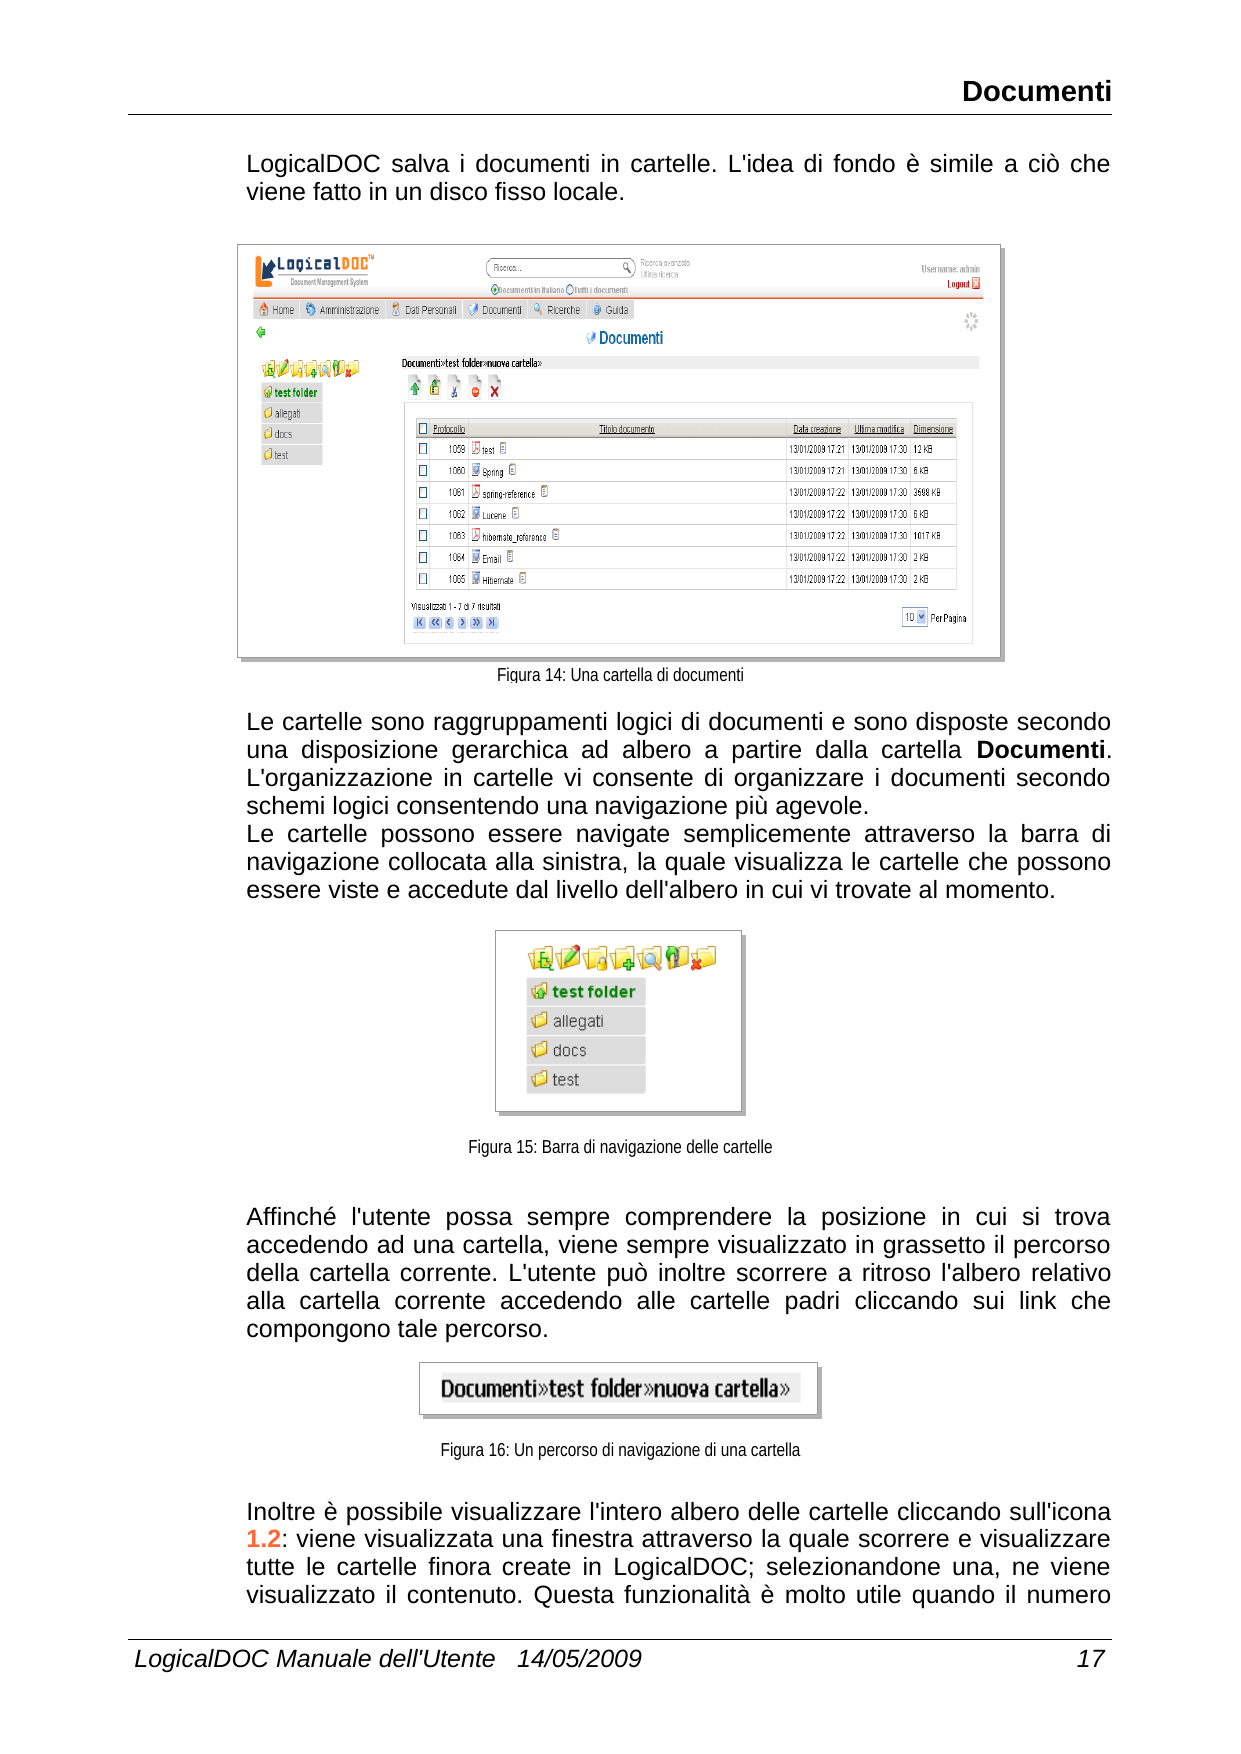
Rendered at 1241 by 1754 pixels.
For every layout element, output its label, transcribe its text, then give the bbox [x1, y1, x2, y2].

text Figura 15: Barra di navigazione delle cartelle [462, 1135, 778, 1158]
picture [253, 252, 984, 649]
text Le cartelle sono raggruppamenti logici di documenti e sono disposte secondo una disposizione gerarchica ad albero a partire dalla cartella Documenti. L'organizzazione in cartelle vi consente di organizzare i documenti secondo schemi logici consentendo una navigazione più agevole. [246, 206, 1112, 819]
text Le cartelle possono essere navigate semplicemente attraverso la barra di navigazione collocata alla sinistra, la quale visualizza le cartelle che possono essere viste e accedute dal livello dell'albero in cui vi trovate al momento. [246, 819, 1112, 903]
picture [511, 939, 725, 1102]
text Figura 14: Una cartella di documenti [237, 658, 1004, 683]
picture [435, 1371, 801, 1405]
text Affinché l'utente possa sempre comprendere la posizione in cui si trova accedendo ad una cartella, viene sempre visualizzato in grassetto il percorso della cartella corrente. L'utente può inoltre scorrere a ritroso l'albero relativo alla cartella corrente accedendo alle cartelle padri cliccando sui link che compongono tale percorso. [246, 1203, 1112, 1343]
text LogicalDOC salva i documenti in cartelle. L'idea di fondo è simile a ciò che viene fatto in un disco fisso locale. [246, 150, 1112, 206]
text Figura 16: Un percorso di navigazione di una cartella [348, 1438, 892, 1461]
text Inoltre è possibile visualizzare l'intero albero delle cartelle cliccando sull'icona 1.2: viene visualizzata una finestra attraverso la quale scorrere e visualizzare tutte le cartelle finora create in LogicalDOC; selezionandone una, ne viene visualizzato il contenuto. Questa funzionalità è molto utile quando il numero [246, 1497, 1112, 1609]
